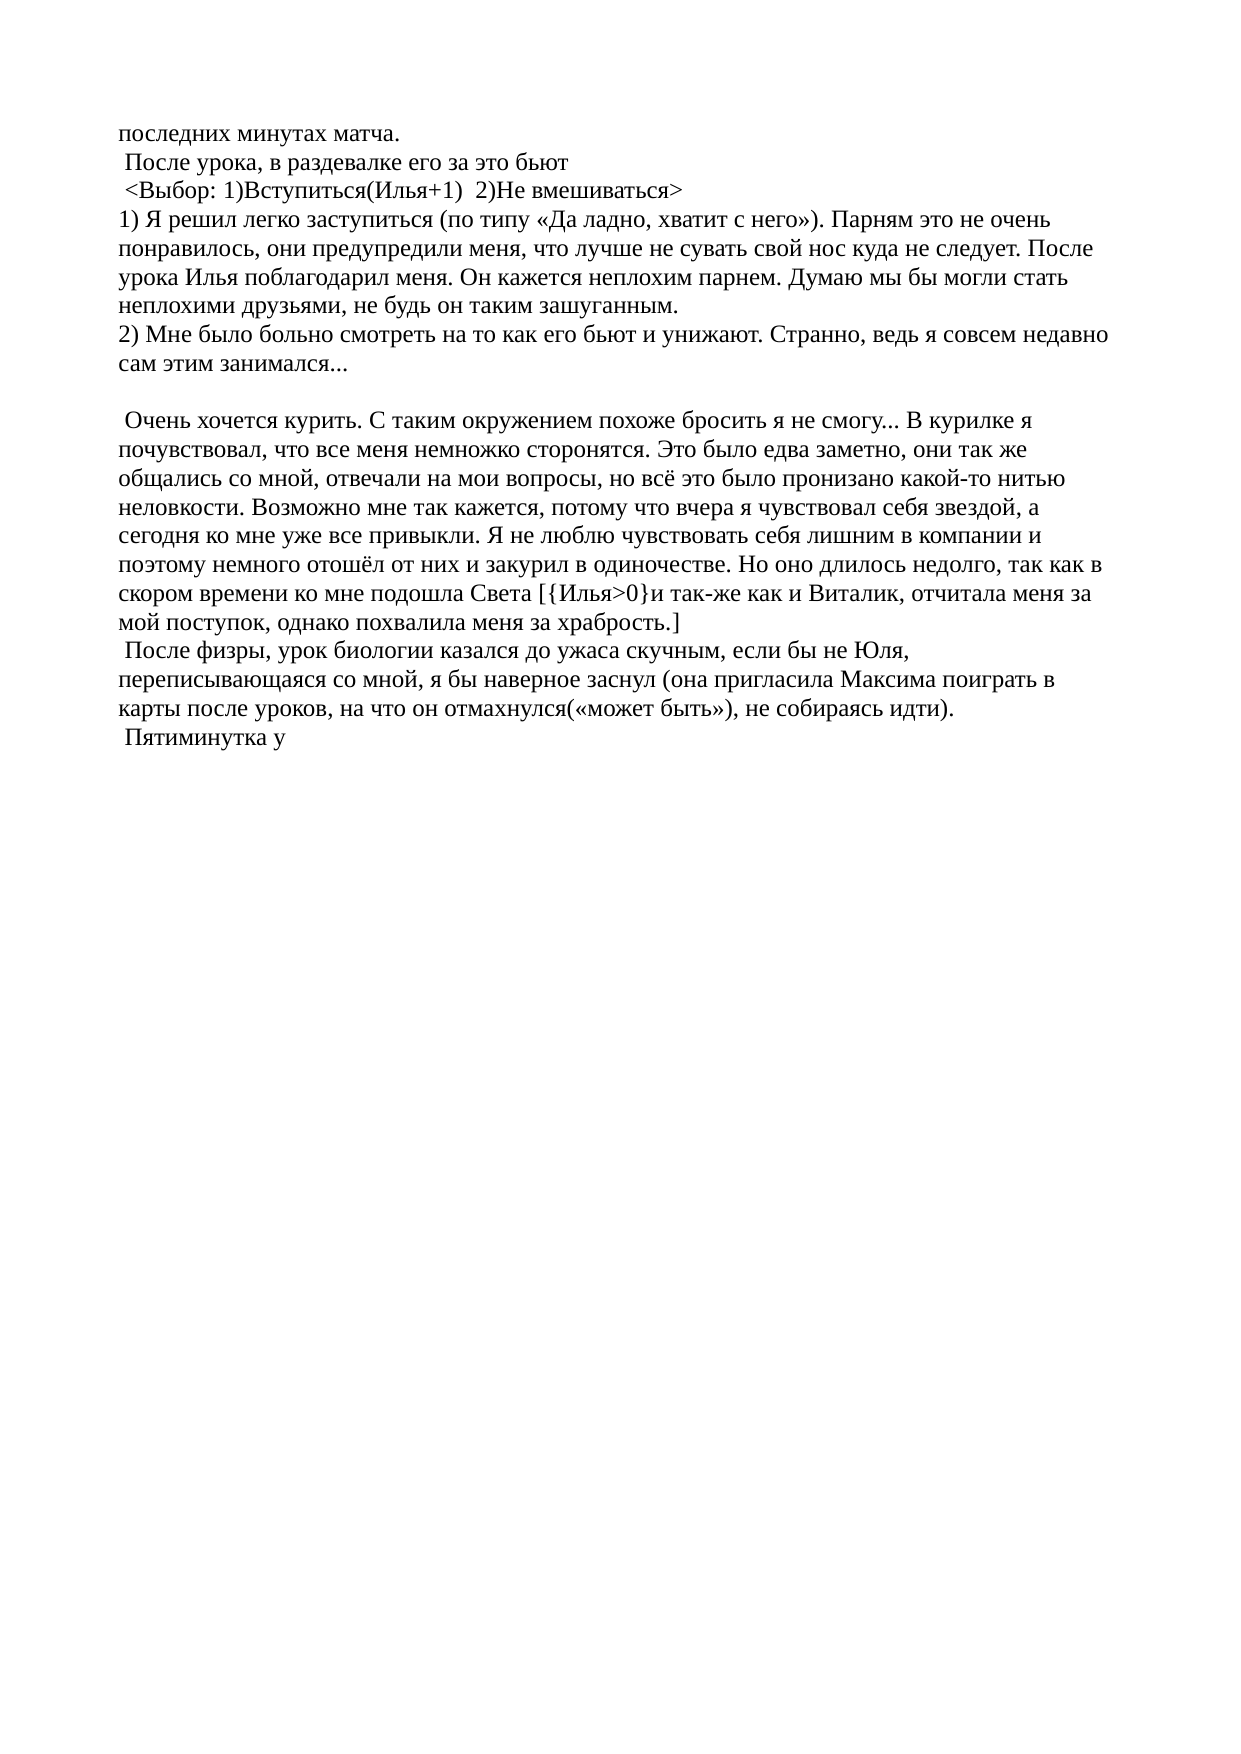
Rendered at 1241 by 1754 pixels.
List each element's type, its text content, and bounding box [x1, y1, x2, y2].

text <Выбор: 1)Вступиться(Илья+1) 2)Не вмешиваться> [118, 176, 1122, 204]
text Очень хочется курить. С таким окружением похоже бросить я не смогу... В курилке я почувствовал, что все меня немножко сторонятся. Это было едва заметно, они так же общались со мной, отвечали на мои вопросы, но всё это было пронизано какой-то нитью неловкости. Возможно мне так кажется, потому что вчера я чувствовал себя звездой, а сегодня ко мне уже все привыкли. Я не люблю чувствовать себя лишним в компании и поэтому немного отошёл от них и закурил в одиночестве. Но оно длилось недолго, так как в скором времени ко мне подошла Света [{Илья>0}и так-же как и Виталик, отчитала меня за мой поступок, однако похвалила меня за храбрость.] [118, 406, 1122, 636]
text После урока, в раздевалке его за это бьют [118, 147, 1122, 176]
text Пятиминутка у [118, 722, 1122, 751]
text последних минутах матча. [118, 118, 1122, 147]
text 1) Я решил легко заступиться (по типу «Да ладно, хватит с него»). Парням это не очень понравилось, они предупредили меня, что лучше не сувать свой нос куда не следует. После урока Илья поблагодарил меня. Он кажется неплохим парнем. Думаю мы бы могли стать неплохими друзьями, не будь он таким зашуганным. [118, 204, 1122, 319]
text 2) Мне было больно смотреть на то как его бьют и унижают. Странно, ведь я совсем недавно сам этим занимался... [118, 319, 1122, 377]
text После физры, урок биологии казался до ужаса скучным, если бы не Юля, переписывающаяся со мной, я бы наверное заснул (она пригласила Максима поиграть в карты после уроков, на что он отмахнулся(«может быть»), не собираясь идти). [118, 636, 1122, 722]
